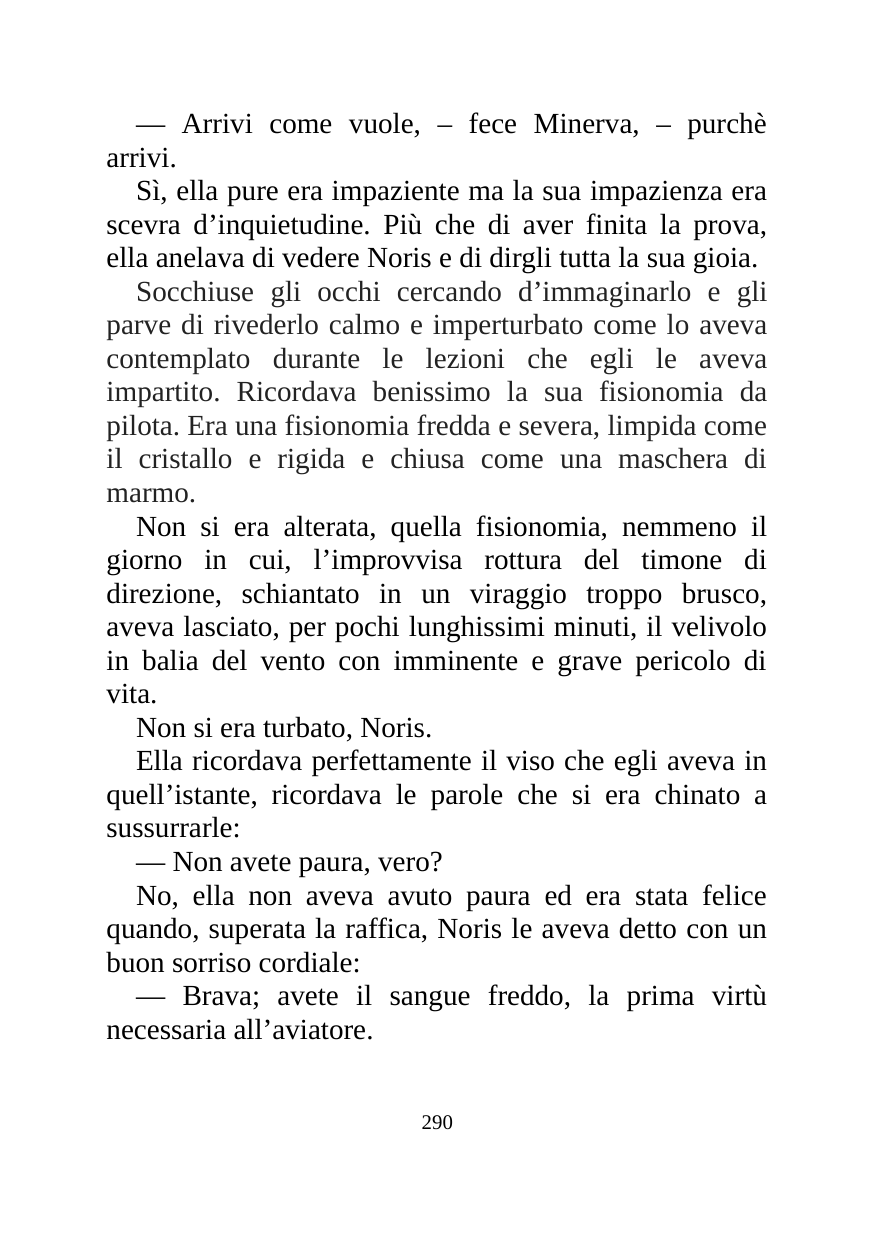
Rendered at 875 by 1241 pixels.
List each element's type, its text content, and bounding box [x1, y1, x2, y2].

text Sì, ella pure era impaziente ma la sua impazienza era scevra d’inquietudine. Più che di aver finita la prova, ella anelava di vedere Noris e di dirgli tutta la sua gioia. [106, 173, 768, 274]
text Socchiuse gli occhi cercando d’immaginarlo e gli parve di rivederlo calmo e imperturbato come lo aveva contemplato durante le lezioni che egli le aveva impartito. Ricordava benissimo la sua fisionomia da pilota. Era una fisionomia fredda e severa, limpida come il cristallo e rigida e chiusa come una maschera di marmo. [106, 274, 768, 509]
text Non si era turbato, Noris. [106, 710, 768, 743]
text — Non avete paura, vero? [106, 844, 768, 878]
text No, ella non aveva avuto paura ed era stata felice quando, superata la raffica, Noris le aveva detto con un buon sorriso cordiale: [106, 878, 768, 978]
text Ella ricordava perfettamente il viso che egli aveva in quell’istante, ricordava le parole che si era chinato a sussurrarle: [106, 743, 768, 844]
text — Arrivi come vuole, – fece Minerva, – purchè arrivi. [106, 106, 768, 173]
text Non si era alterata, quella fisionomia, nemmeno il giorno in cui, l’improvvisa rottura del timone di direzione, schiantato in un viraggio troppo brusco, aveva lasciato, per pochi lunghissimi minuti, il velivolo in balia del vento con imminente e grave pericolo di vita. [106, 509, 768, 710]
text — Brava; avete il sangue freddo, la prima virtù necessaria all’aviatore. [106, 978, 768, 1045]
